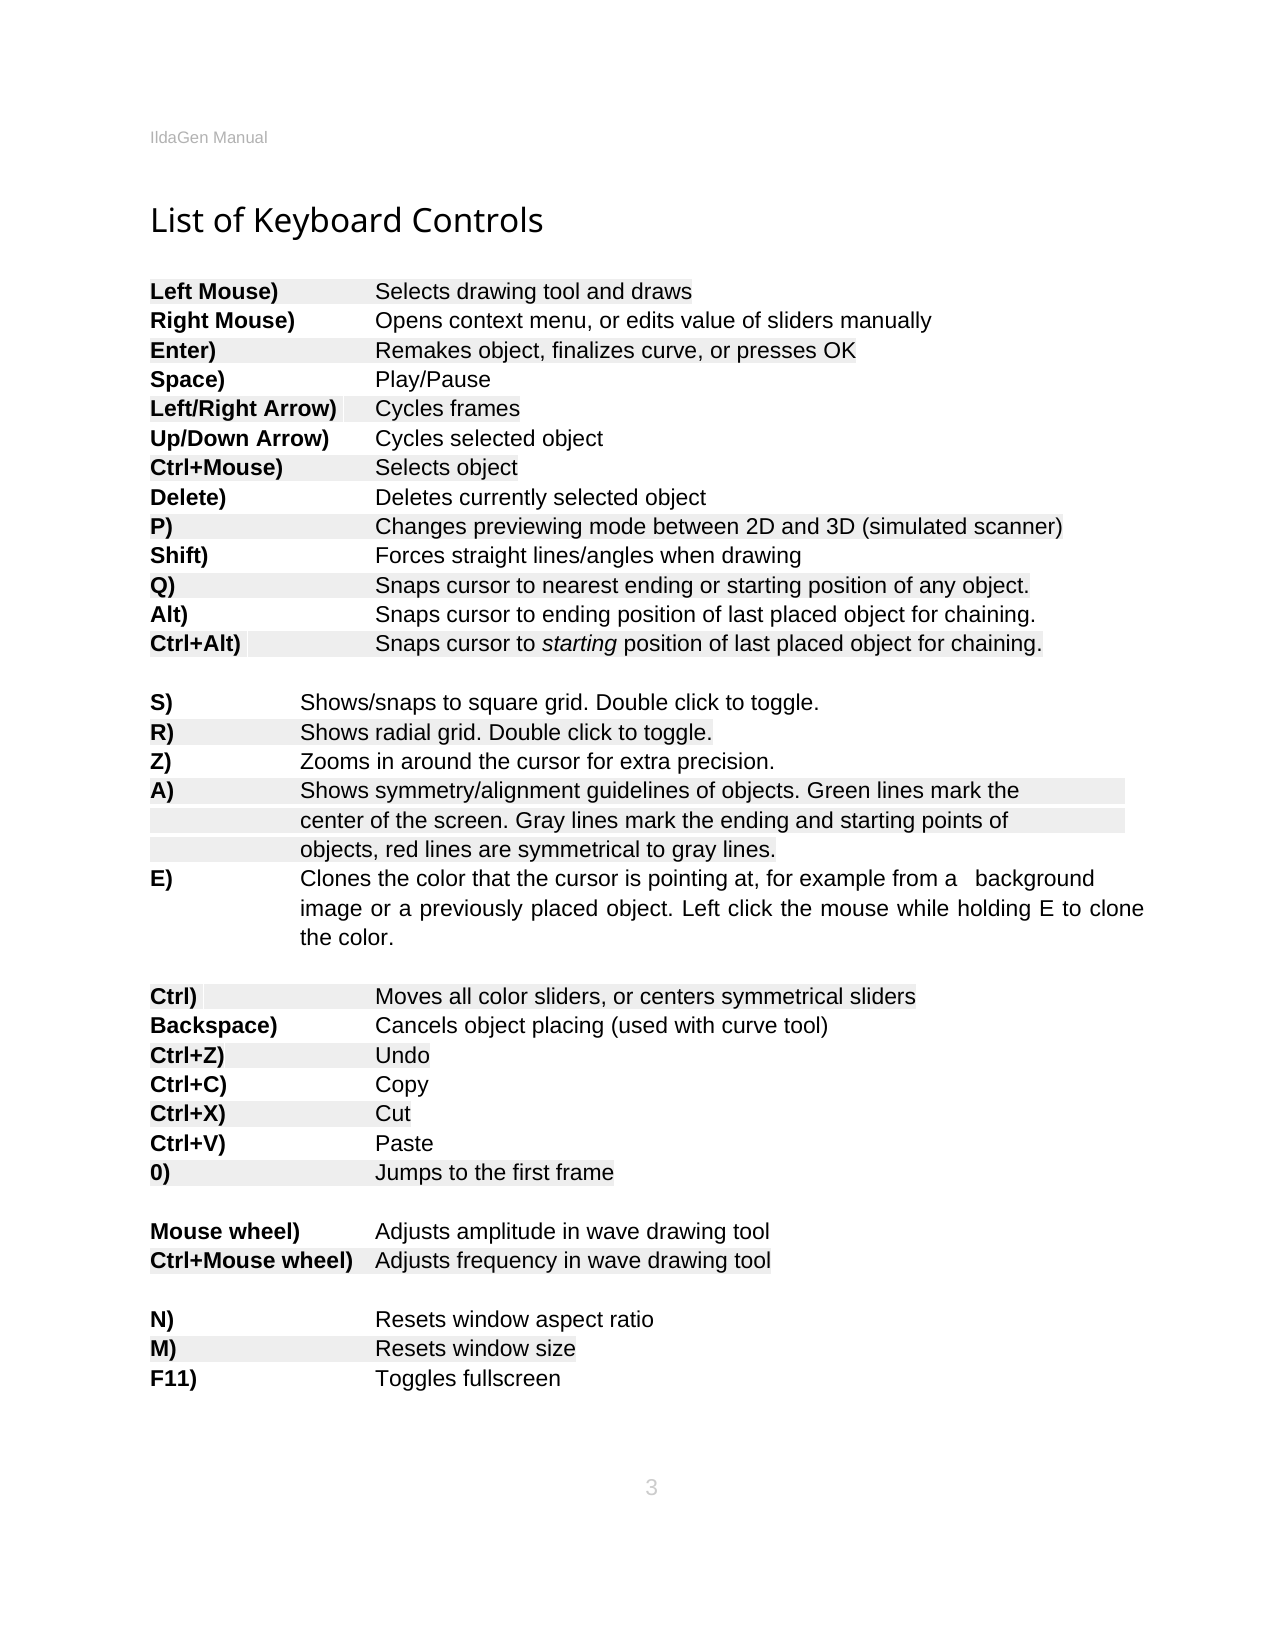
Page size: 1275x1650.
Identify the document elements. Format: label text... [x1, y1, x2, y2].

text 0) Jumps to the first frame [150, 1160, 1153, 1186]
text Ctrl+Mouse) Selects object [150, 455, 1153, 481]
text Ctrl+C) Copy [150, 1072, 1153, 1097]
text Ctrl+V) Paste [150, 1131, 1153, 1156]
text Q) Snaps cursor to nearest ending or starting position of any object. [150, 572, 1153, 598]
text Mouse wheel) Adjusts amplitude in wave drawing tool [150, 1219, 1153, 1244]
text Enter) Remakes object, finalizes curve, or presses OK [150, 337, 1153, 363]
text F11) Toggles fullscreen [150, 1366, 1153, 1391]
text Shift) Forces straight lines/angles when drawing [150, 543, 1153, 569]
text Delete) Deletes currently selected object [150, 484, 1153, 510]
subtitle List of Keyboard Controls [150, 197, 1153, 242]
text A) Shows symmetry/alignment guidelines of objects. Green lines mark the center of the screen. Gray lines mark the ending and starting points of objects, red lines are symmetrical to gray lines. [150, 778, 1153, 862]
text E) Clones the color that the cursor is pointing at, for example from a background image or a previously placed object. Left click the mouse while holding E to clone the color. [150, 866, 1153, 951]
text M) Resets window size [150, 1336, 1153, 1362]
text Ctrl+Alt) Snaps cursor to starting position of last placed object for chaining. [150, 631, 1153, 657]
text N) Resets window aspect ratio [150, 1307, 1153, 1332]
text Ctrl+Z) Undo [150, 1042, 1153, 1068]
text R) Shows radial grid. Double click to toggle. [150, 719, 1153, 745]
text Right Mouse) Opens context menu, or edits value of sliders manually [150, 308, 1153, 334]
text Ctrl) Moves all color sliders, or centers symmetrical sliders [150, 984, 1153, 1009]
text Space) Play/Pause [150, 367, 1153, 392]
text Left Mouse) Selects drawing tool and draws [150, 279, 1153, 304]
text Backspace) Cancels object placing (used with curve tool) [150, 1013, 1153, 1039]
text Ctrl+Mouse wheel) Adjusts frequency in wave drawing tool [150, 1248, 1153, 1274]
text Left/Right Arrow) Cycles frames [150, 396, 1153, 422]
text Z) Zooms in around the cursor for extra precision. [150, 749, 1153, 774]
text Alt) Snaps cursor to ending position of last placed object for chaining. [150, 602, 1153, 627]
text P) Changes previewing mode between 2D and 3D (simulated scanner) [150, 514, 1153, 539]
text Up/Down Arrow) Cycles selected object [150, 426, 1153, 451]
text Ctrl+X) Cut [150, 1101, 1153, 1127]
text S) Shows/snaps to square grid. Double click to toggle. [150, 690, 1153, 716]
